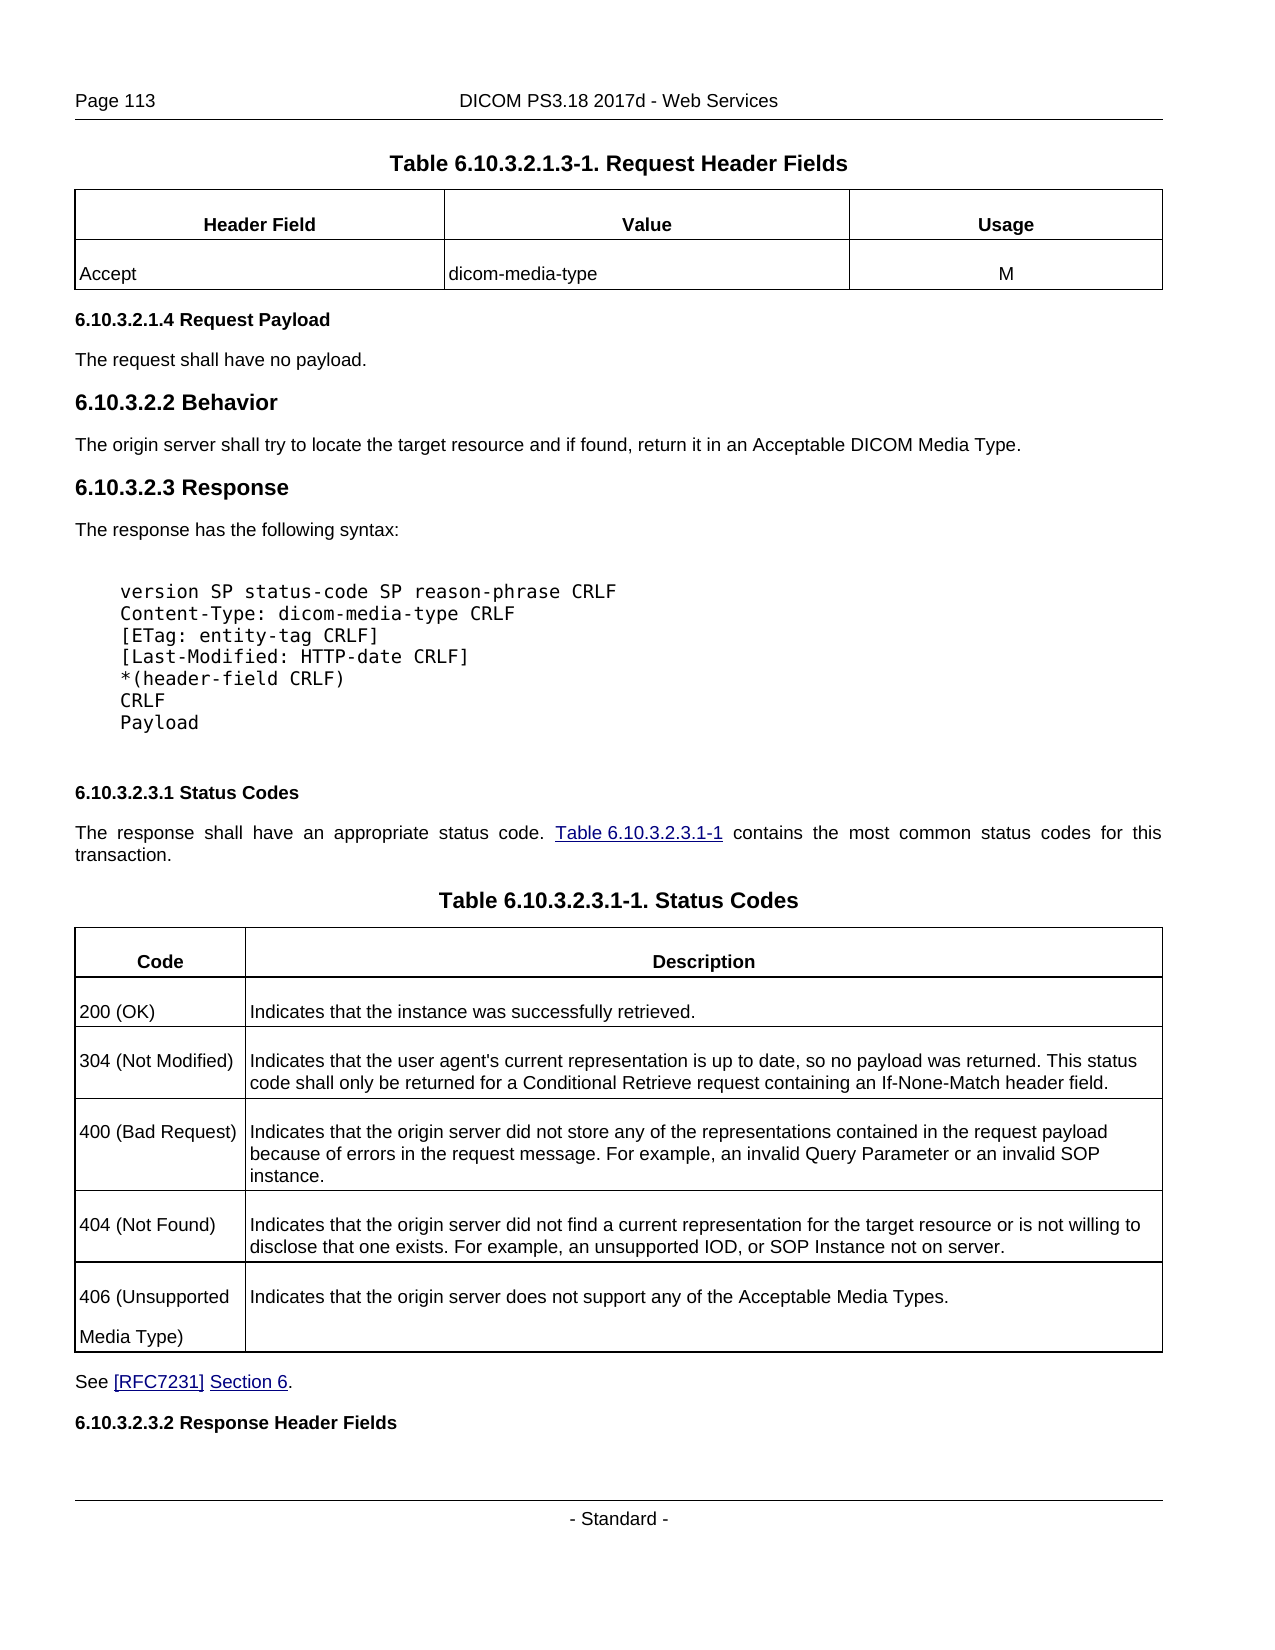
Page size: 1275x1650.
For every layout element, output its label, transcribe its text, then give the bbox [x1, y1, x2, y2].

text 6.10.3.2.3.2 Response Header Fields [75, 1412, 1162, 1433]
table_cell M [850, 240, 1162, 289]
table_cell Accept [76, 240, 444, 289]
text The response has the following syntax: [75, 519, 1162, 540]
text version SP status-code SP reason-phrase CRLF Content-Type: dicom-media-type CRLF [ETag: entity-tag CRLF] [Last-Modified: HTTP-date CRLF] *(header-field CRLF) CRLF Payload [75, 559, 1162, 763]
table_cell 304 (Not Modified) [76, 1027, 245, 1097]
text 6.10.3.2.3 Response [75, 474, 1162, 500]
text Table 6.10.3.2.1.3-1. Request Header Fields [75, 150, 1162, 176]
table_cell Indicates that the origin server did not find a current representation for the target resource or is not willing to disclose that one exists. For example, an unsupported IOD, or SOP Instance not on server. [246, 1191, 1162, 1261]
table_cell Indicates that the origin server did not store any of the representations contained in the request payload because of errors in the request message. For example, an invalid Query Parameter or an invalid SOP instance. [246, 1099, 1162, 1190]
text Table 6.10.3.2.3.1-1. Status Codes [75, 887, 1162, 913]
table_cell 200 (OK) [76, 978, 245, 1026]
table_header Usage [850, 190, 1162, 239]
text 6.10.3.2.1.4 Request Payload [75, 308, 1162, 330]
table_cell Indicates that the origin server does not support any of the Acceptable Media Types. [246, 1263, 1162, 1351]
table_cell 404 (Not Found) [76, 1191, 245, 1261]
text 6.10.3.2.3.1 Status Codes [75, 781, 1162, 803]
text The origin server shall try to locate the target resource and if found, return it in an Acceptable DICOM Media Type. [75, 434, 1162, 455]
table_header Value [445, 190, 849, 239]
text See [RFC7231] Section 6. [75, 1371, 1162, 1393]
text The response shall have an appropriate status code. Table 6.10.3.2.3.1-1 contains the most common status codes for this transaction. [75, 822, 1162, 865]
table_header Code [76, 928, 245, 976]
table_cell Indicates that the instance was successfully retrieved. [246, 978, 1162, 1026]
table_cell 400 (Bad Request) [76, 1099, 245, 1190]
table_header Header Field [76, 190, 444, 239]
text 6.10.3.2.2 Behavior [75, 389, 1162, 415]
table_cell 406 (Unsupported Media Type) [76, 1263, 245, 1351]
table_cell Indicates that the user agent's current representation is up to date, so no payload was returned. This status code shall only be returned for a Conditional Retrieve request containing an If-None-Match header field. [246, 1027, 1162, 1097]
text The request shall have no payload. [75, 349, 1162, 370]
table_header Description [246, 928, 1162, 976]
table_cell dicom-media-type [445, 240, 849, 289]
